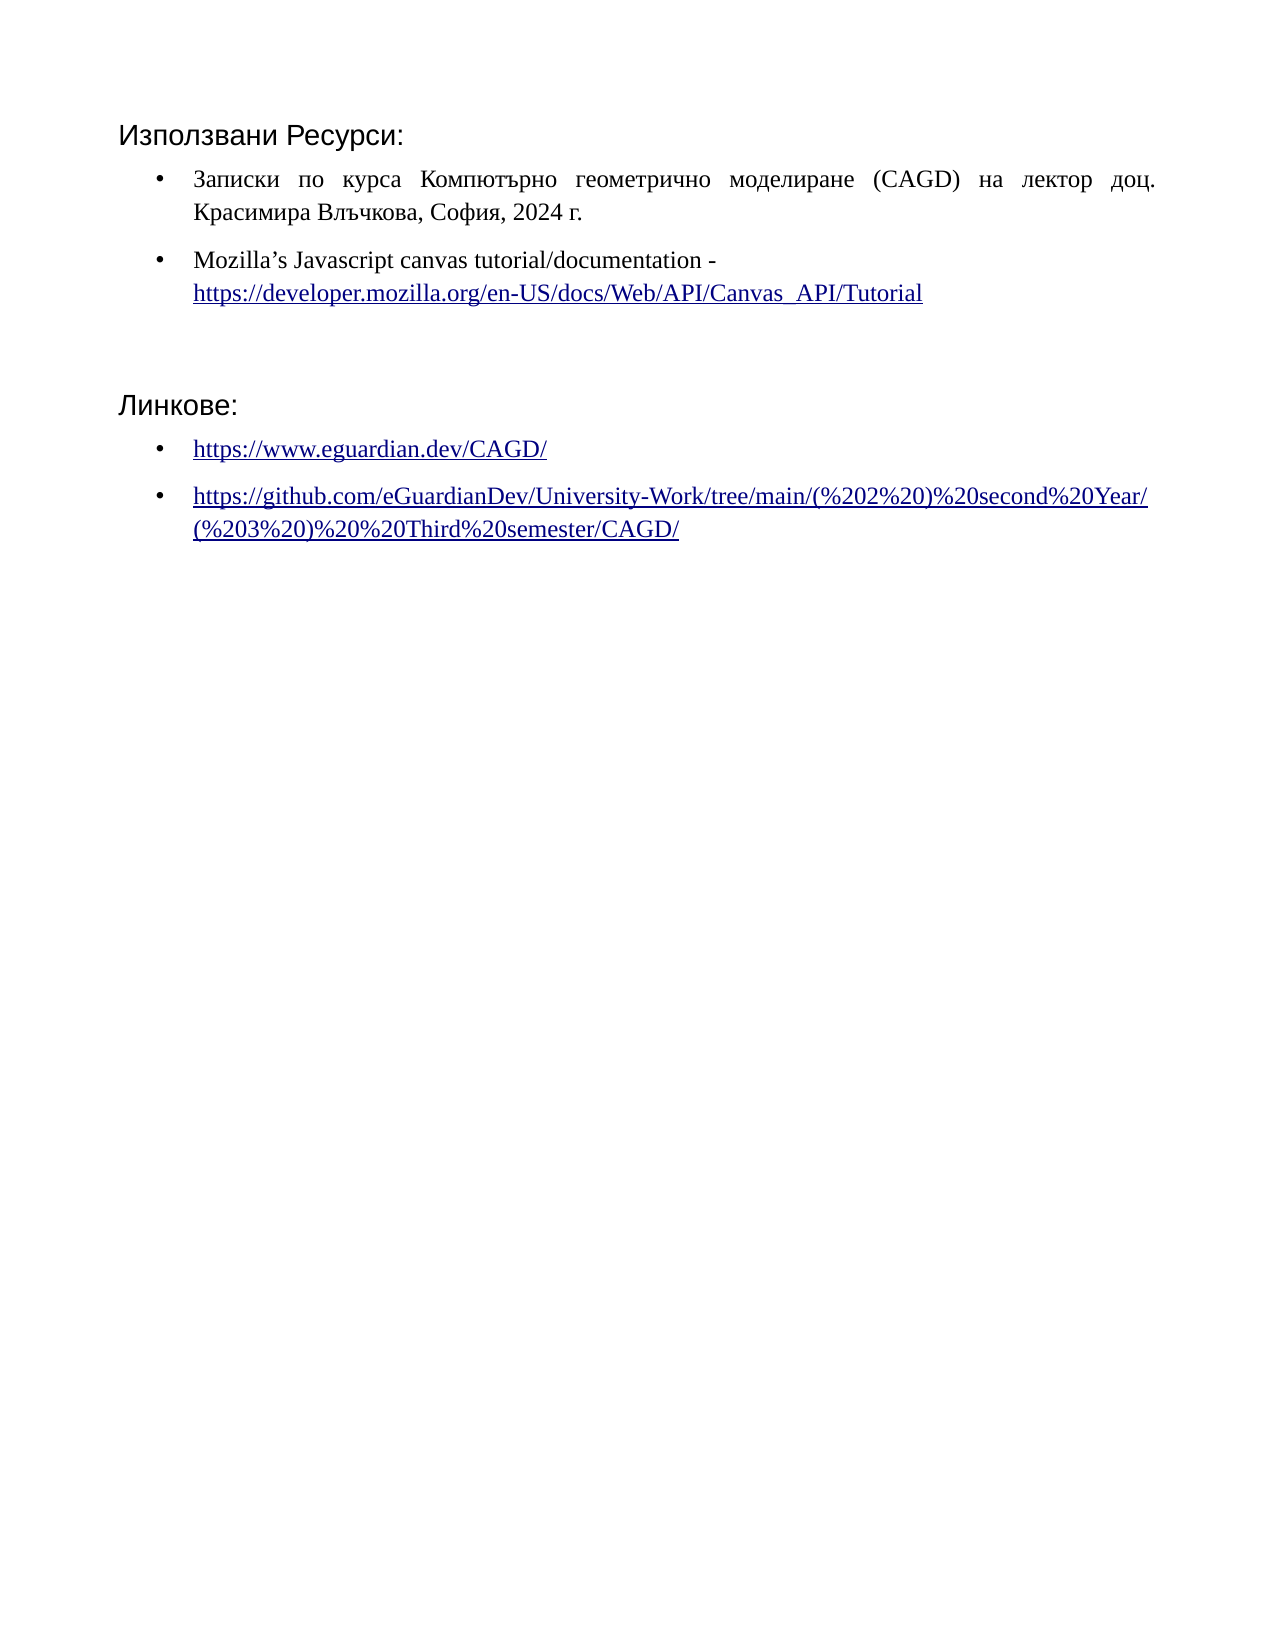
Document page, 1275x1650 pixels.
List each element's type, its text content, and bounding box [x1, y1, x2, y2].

subtitle Линкове: [118, 388, 1157, 421]
list https://www.eguardian.dev/CAGD/ [156, 434, 1157, 462]
list Mozilla’s Javascript canvas tutorial/documentation - https://developer.mozilla.org/en-US/docs/Web/API/Canvas_API/Tutorial [156, 245, 1157, 307]
subtitle Използвани Ресурси: [118, 118, 1157, 152]
list https://github.com/eGuardianDev/University-Work/tree/main/(%202%20)%20second%20Year/(%203%20)%20%20Third%20semester/CAGD/ [156, 481, 1157, 543]
list Записки по курсa Компютърно геометрично моделиране (CAGD) на лектор доц. Красимира Влъчкова, София, 2024 г. [156, 164, 1157, 226]
